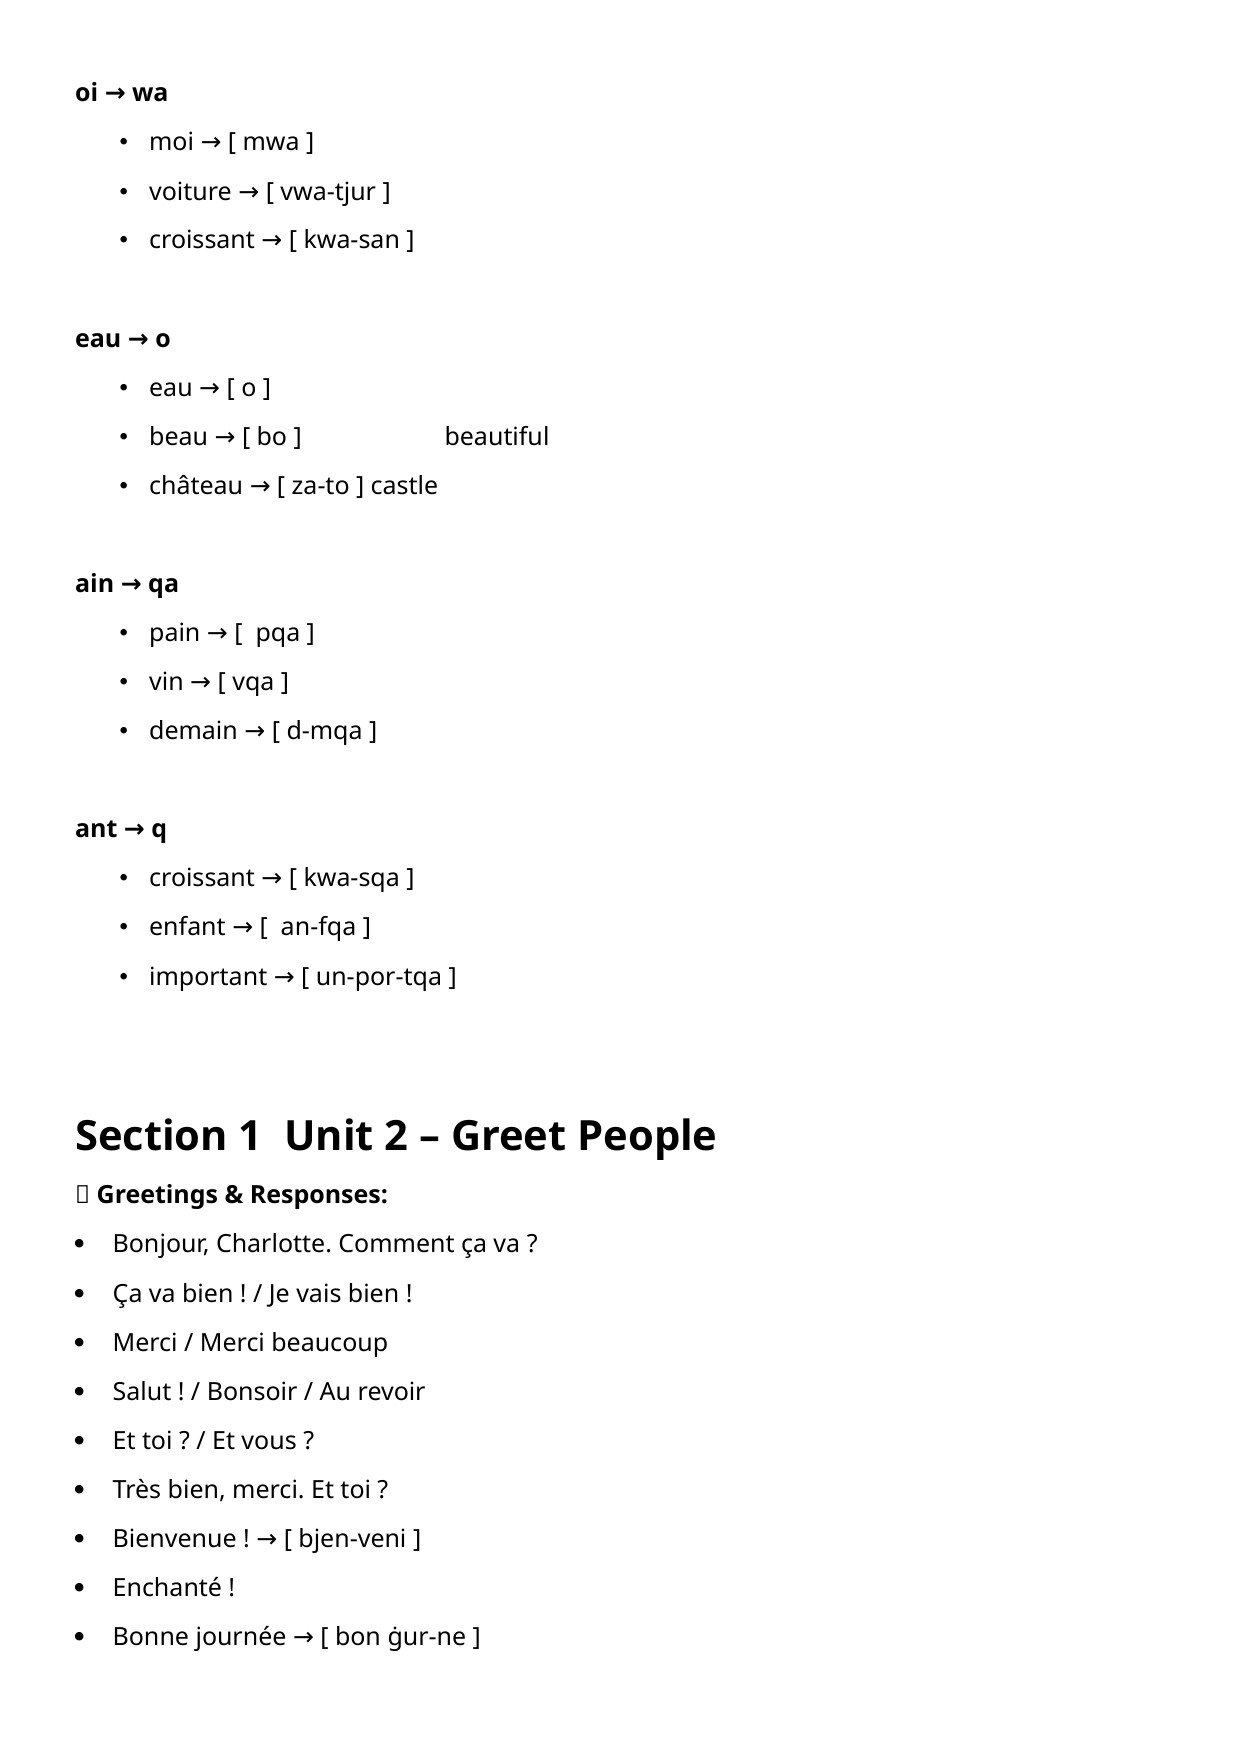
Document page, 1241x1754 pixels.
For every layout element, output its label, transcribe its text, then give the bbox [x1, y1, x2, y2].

list Et toi ? / Et vous ? [75, 1422, 1165, 1456]
list beau → [ bo ] beautiful [119, 418, 1165, 452]
text ant → q [75, 811, 1165, 845]
list eau → [ o ] [119, 369, 1165, 403]
list vin → [ vqa ] [119, 664, 1165, 698]
text ain → qa [75, 566, 1165, 600]
list Enchanté ! [75, 1569, 1165, 1604]
list croissant → [ kwa-sqa ] [119, 860, 1165, 894]
list croissant → [ kwa-san ] [119, 222, 1165, 256]
list pain → [ pqa ] [119, 615, 1165, 649]
list Bonjour, Charlotte. Comment ça va ? [75, 1226, 1165, 1260]
list Merci / Merci beaucoup [75, 1324, 1165, 1358]
list Bienvenue ! → [ bjen-veni ] [75, 1521, 1165, 1554]
text oi → wa [75, 75, 1165, 109]
list voiture → [ vwa-tjur ] [119, 173, 1165, 207]
subtitle Section 1 Unit 2 – Greet People [75, 1105, 1165, 1162]
list Bonne journée → [ bon ġur-ne ] [75, 1619, 1165, 1653]
list important → [ un-por-tqa ] [119, 958, 1165, 992]
list Très bien, merci. Et toi ? [75, 1471, 1165, 1506]
text eau → o [75, 320, 1165, 354]
list enfant → [ an-fqa ] [119, 909, 1165, 943]
list Ça va bien ! / Je vais bien ! [75, 1275, 1165, 1309]
subtitle 👋 Greetings & Responses: [75, 1177, 1165, 1211]
list moi → [ mwa ] [119, 124, 1165, 158]
list château → [ za-to ] castle [119, 467, 1165, 502]
list demain → [ d-mqa ] [119, 713, 1165, 747]
list Salut ! / Bonsoir / Au revoir [75, 1373, 1165, 1407]
